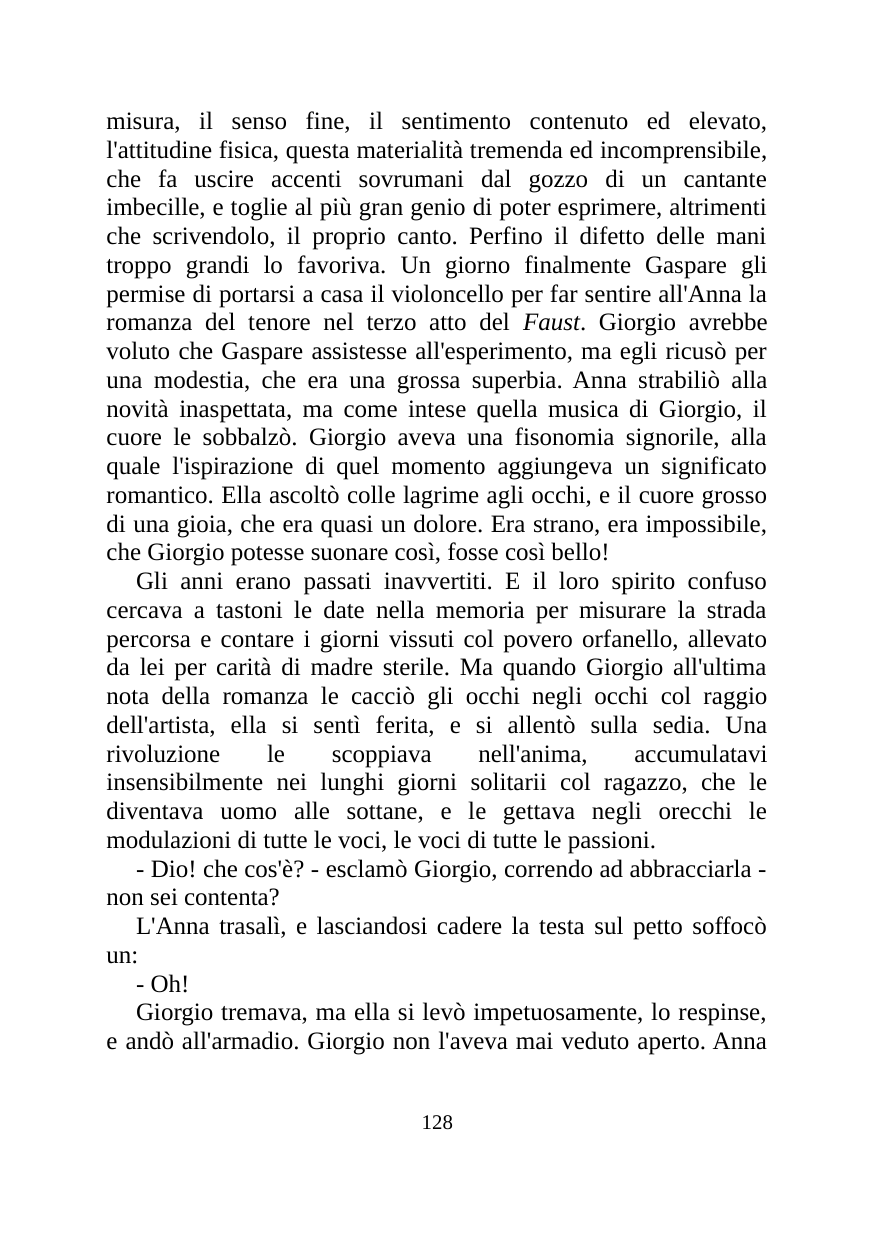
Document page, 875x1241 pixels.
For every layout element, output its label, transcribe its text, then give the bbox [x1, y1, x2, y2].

text - Oh! [106, 969, 768, 997]
text misura, il senso fine, il sentimento contenuto ed elevato, l'attitudine fisica, questa materialità tremenda ed incomprensibile, che fa uscire accenti sovrumani dal gozzo di un cantante imbecille, e toglie al più gran genio di poter esprimere, altrimenti che scrivendolo, il proprio canto. Perfino il difetto delle mani troppo grandi lo favoriva. Un giorno finalmente Gaspare gli permise di portarsi a casa il violoncello per far sentire all'Anna la romanza del tenore nel terzo atto del Faust. Giorgio avrebbe voluto che Gaspare assistesse all'esperimento, ma egli ricusò per una modestia, che era una grossa superbia. Anna strabiliò alla novità inaspettata, ma come intese quella musica di Giorgio, il cuore le sobbalzò. Giorgio aveva una fisonomia signorile, alla quale l'ispirazione di quel momento aggiungeva un significato romantico. Ella ascoltò colle lagrime agli occhi, e il cuore grosso di una gioia, che era quasi un dolore. Era strano, era impossibile, che Giorgio potesse suonare così, fosse così bello! [106, 106, 768, 566]
text Gli anni erano passati inavvertiti. E il loro spirito confuso cercava a tastoni le date nella memoria per misurare la strada percorsa e contare i giorni vissuti col povero orfanello, allevato da lei per carità di madre sterile. Ma quando Giorgio all'ultima nota della romanza le cacciò gli occhi negli occhi col raggio dell'artista, ella si sentì ferita, e si allentò sulla sedia. Una rivoluzione le scoppiava nell'anima, accumulatavi insensibilmente nei lunghi giorni solitarii col ragazzo, che le diventava uomo alle sottane, e le gettava negli orecchi le modulazioni di tutte le voci, le voci di tutte le passioni. [106, 566, 768, 854]
text Giorgio tremava, ma ella si levò impetuosamente, lo respinse, e andò all'armadio. Giorgio non l'aveva mai veduto aperto. Anna [106, 997, 768, 1055]
text L'Anna trasalì, e lasciandosi cadere la testa sul petto soffocò un: [106, 911, 768, 969]
text - Dio! che cos'è? - esclamò Giorgio, correndo ad abbracciarla - non sei contenta? [106, 854, 768, 911]
